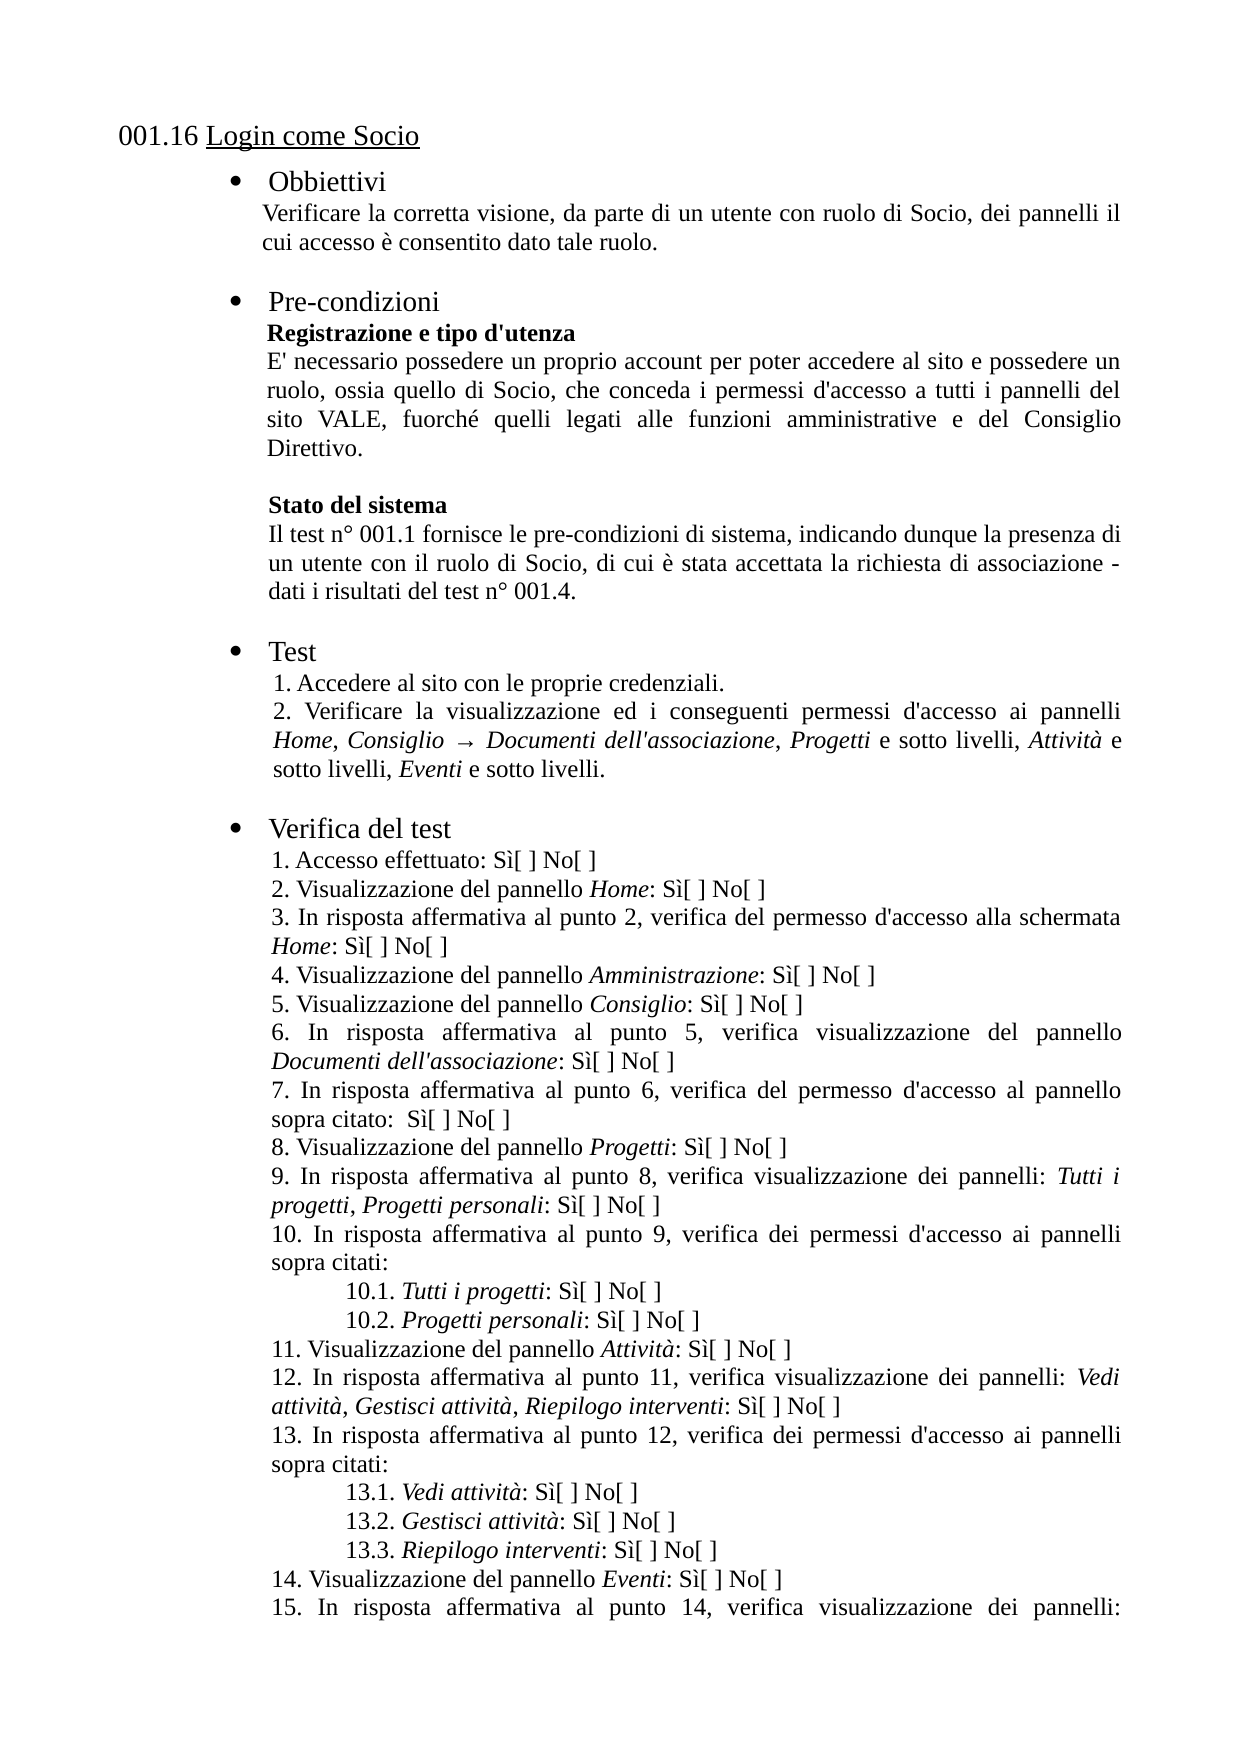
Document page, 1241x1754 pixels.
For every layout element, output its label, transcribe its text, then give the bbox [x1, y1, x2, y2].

text 13.2. Gestisci attività: Sì[ ] No[ ] [271, 1506, 1122, 1535]
list 2. Verificare la visualizzazione ed i conseguenti permessi d'accesso ai pannelli Home, Consiglio → Documenti dell'associazione, Progetti e sotto livelli, Attività e sotto livelli, Eventi e sotto livelli. [273, 696, 1122, 783]
text 10.1. Tutti i progetti: Sì[ ] No[ ] [271, 1276, 1122, 1305]
text 9. In risposta affermativa al punto 8, verifica visualizzazione dei pannelli: Tutti i progetti, Progetti personali: Sì[ ] No[ ] [271, 1161, 1122, 1219]
text 2. Visualizzazione del pannello Home: Sì[ ] No[ ] [271, 874, 1122, 902]
list Verifica del test [231, 811, 1122, 845]
text 13.1. Vedi attività: Sì[ ] No[ ] [271, 1477, 1122, 1506]
list Test [231, 634, 1122, 668]
text 8. Visualizzazione del pannello Progetti: Sì[ ] No[ ] [271, 1132, 1122, 1161]
text Il test n° 001.1 fornisce le pre-condizioni di sistema, indicando dunque la presenza di un utente con il ruolo di Socio, di cui è stata accettata la richiesta di associazione -dati i risultati del test n° 001.4. [268, 519, 1122, 605]
text Stato del sistema [268, 490, 1122, 519]
list Obbiettivi [231, 164, 1122, 198]
text Verificare la corretta visione, da parte di un utente con ruolo di Socio, dei pannelli il cui accesso è consentito dato tale ruolo. [262, 198, 1122, 255]
text 7. In risposta affermativa al punto 6, verifica del permesso d'accesso al pannello sopra citato: Sì[ ] No[ ] [271, 1075, 1122, 1132]
list 1. Accedere al sito con le proprie credenziali. [273, 668, 1122, 696]
text 1. Accesso effettuato: Sì[ ] No[ ] [271, 845, 1122, 874]
text 5. Visualizzazione del pannello Consiglio: Sì[ ] No[ ] [271, 989, 1122, 1017]
text 6. In risposta affermativa al punto 5, verifica visualizzazione del pannello Documenti dell'associazione: Sì[ ] No[ ] [271, 1017, 1122, 1075]
text 13. In risposta affermativa al punto 12, verifica dei permessi d'accesso ai pannelli sopra citati: [271, 1420, 1122, 1477]
text 12. In risposta affermativa al punto 11, verifica visualizzazione dei pannelli: Vedi attività, Gestisci attività, Riepilogo interventi: Sì[ ] No[ ] [271, 1362, 1122, 1420]
text 4. Visualizzazione del pannello Amministrazione: Sì[ ] No[ ] [271, 960, 1122, 989]
text 14. Visualizzazione del pannello Eventi: Sì[ ] No[ ] [271, 1564, 1122, 1592]
text 13.3. Riepilogo interventi: Sì[ ] No[ ] [271, 1535, 1122, 1564]
subtitle 001.16 Login come Socio [118, 118, 1122, 152]
text E' necessario possedere un proprio account per poter accedere al sito e possedere un ruolo, ossia quello di Socio, che conceda i permessi d'accesso a tutti i pannelli del sito VALE, fuorché quelli legati alle funzioni amministrative e del Consiglio Direttivo. [267, 346, 1122, 461]
text 3. In risposta affermativa al punto 2, verifica del permesso d'accesso alla schermata Home: Sì[ ] No[ ] [271, 902, 1122, 960]
text 11. Visualizzazione del pannello Attività: Sì[ ] No[ ] [271, 1334, 1122, 1362]
list Pre-condizioni [231, 284, 1122, 318]
text 10. In risposta affermativa al punto 9, verifica dei permessi d'accesso ai pannelli sopra citati: [271, 1219, 1122, 1276]
text 15. In risposta affermativa al punto 14, verifica visualizzazione dei pannelli: [271, 1592, 1122, 1621]
text 10.2. Progetti personali: Sì[ ] No[ ] [271, 1305, 1122, 1334]
text Registrazione e tipo d'utenza [267, 318, 1122, 346]
